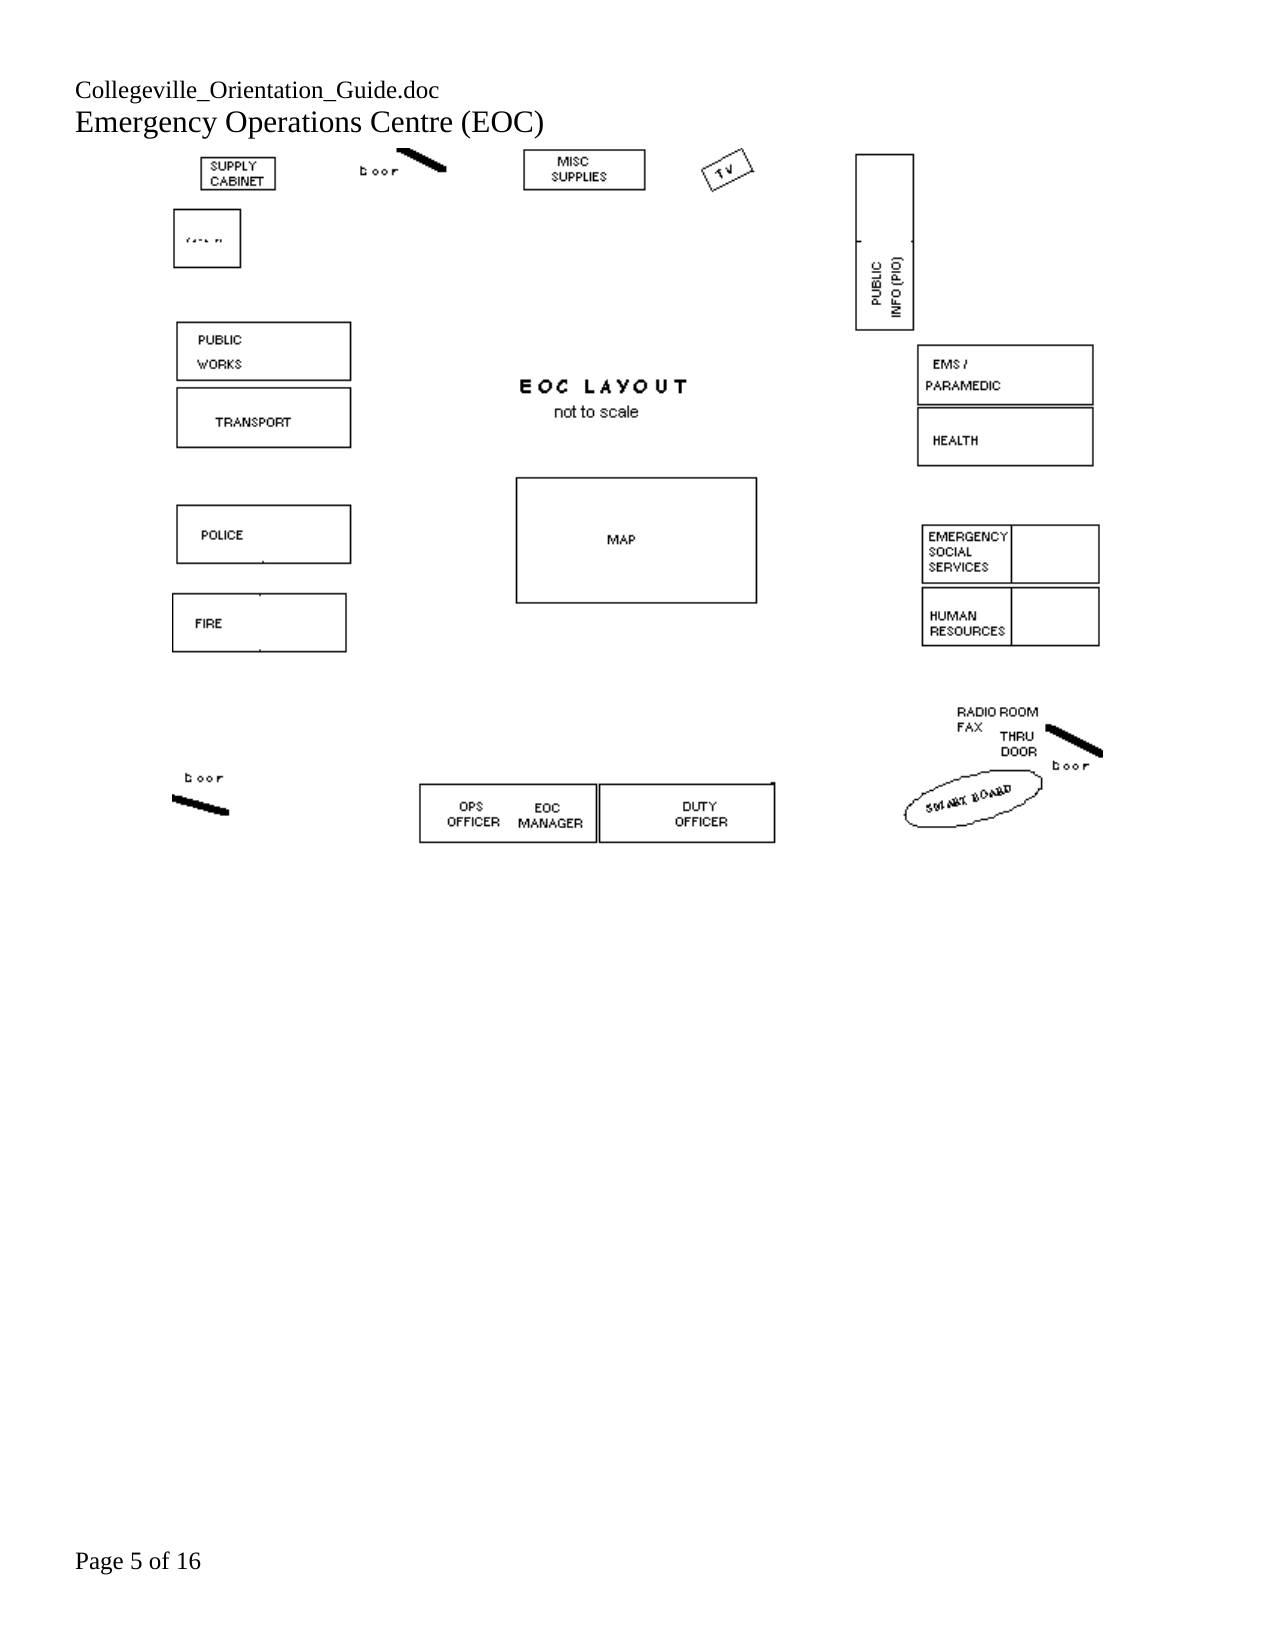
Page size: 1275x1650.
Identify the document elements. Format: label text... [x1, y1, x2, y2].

picture [172, 148, 1103, 854]
text Emergency Operations Centre (EOC) [75, 104, 1200, 140]
